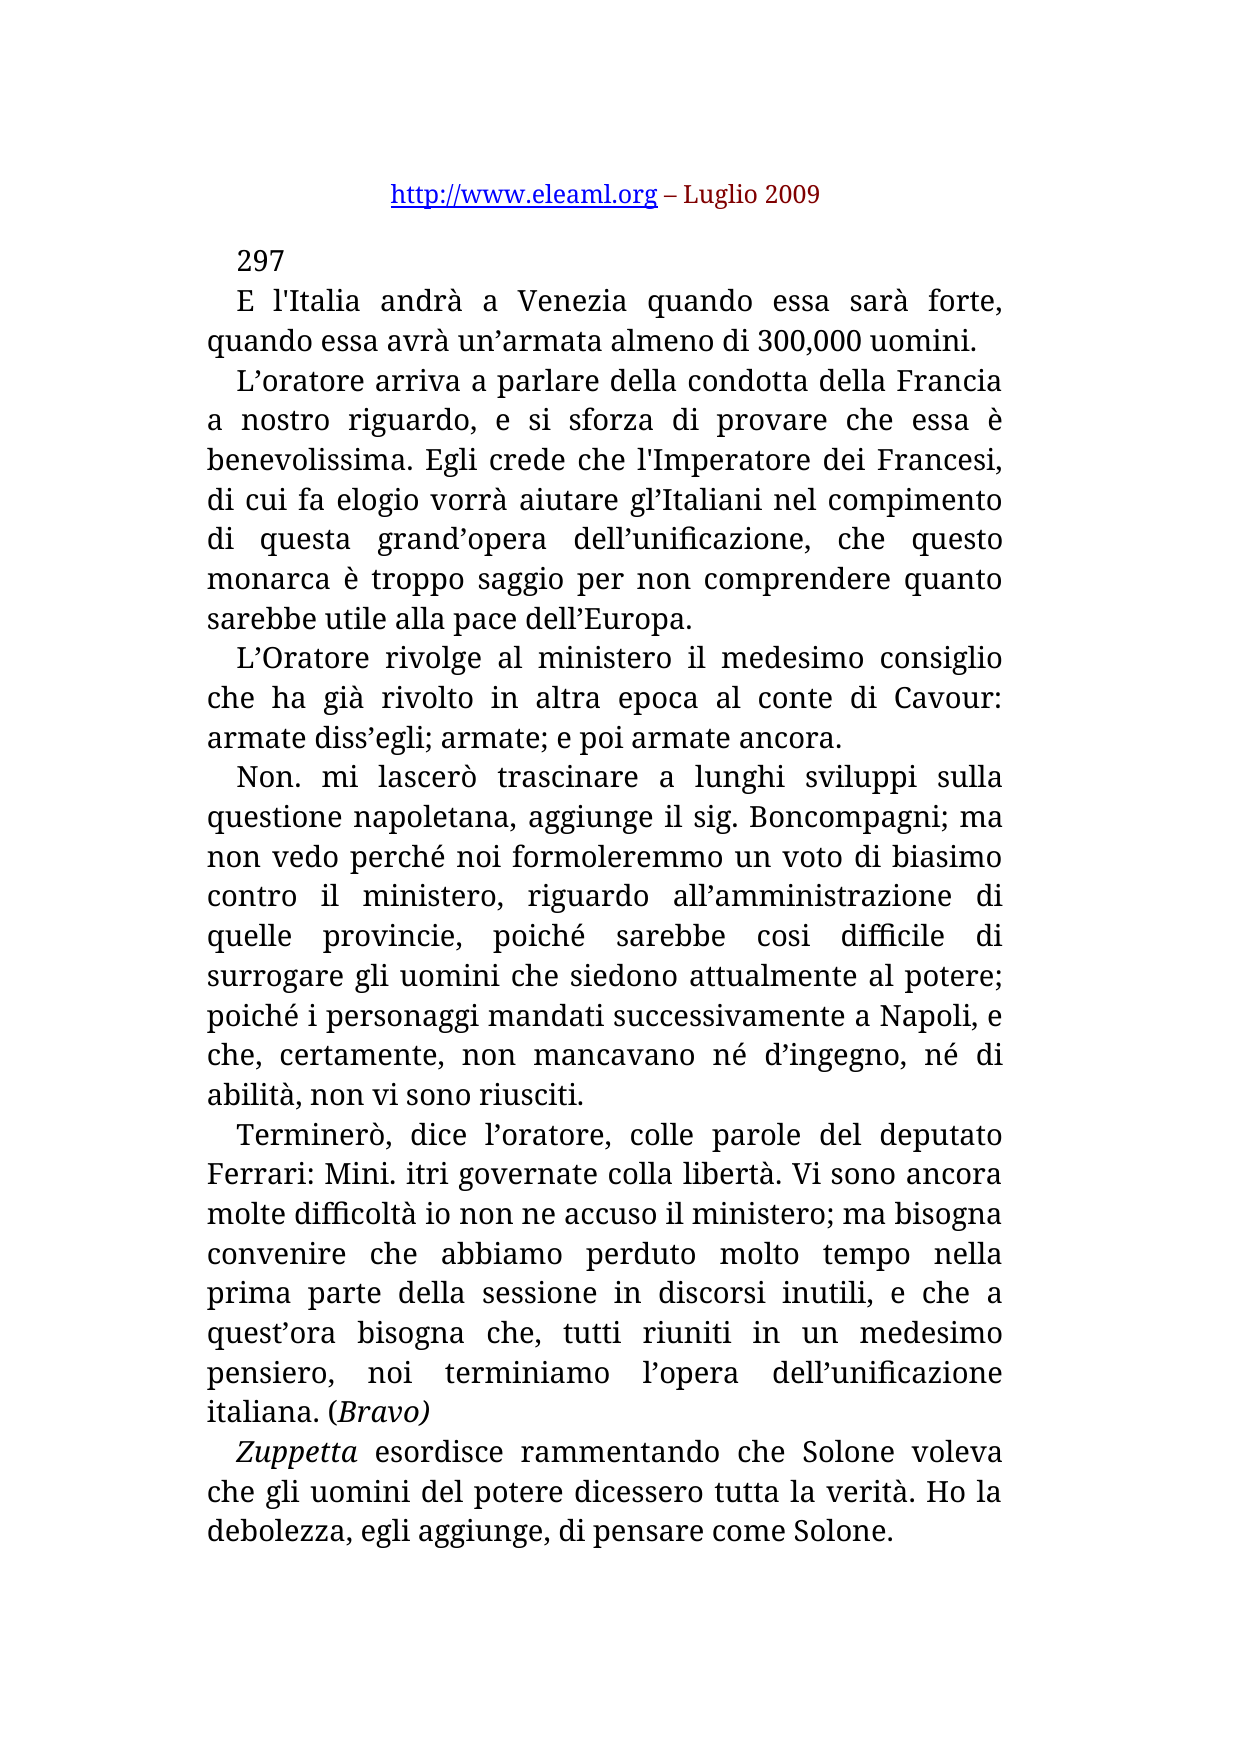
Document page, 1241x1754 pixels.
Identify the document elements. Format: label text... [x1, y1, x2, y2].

text E l'Italia andrà a Venezia quando essa sarà forte, quando essa avrà un’armata almeno di 300,000 uomini. [207, 280, 1004, 360]
text Non. mi lascerò trascinare a lunghi sviluppi sulla questione napoletana, aggiunge il sig. Boncompagni; ma non vedo perché noi formoleremmo un voto di biasimo contro il ministero, riguardo all’amministrazione di quelle provincie, poiché sarebbe cosi difficile di surrogare gli uomini che siedono attualmente al potere; poiché i personaggi mandati successivamente a Napoli, e che, certamente, non mancavano né d’ingegno, né di abilità, non vi sono riusciti. [207, 757, 1004, 1114]
text 297 [207, 241, 1004, 280]
text L’Oratore rivolge al ministero il medesimo consiglio che ha già rivolto in altra epoca al conte di Cavour: armate diss’egli; armate; e poi armate ancora. [207, 638, 1004, 757]
text Terminerò, dice l’oratore, colle parole del deputato Ferrari: Mini. itri governate colla libertà. Vi sono ancora molte difficoltà io non ne accuso il ministero; ma bisogna convenire che abbiamo perduto molto tempo nella prima parte della sessione in discorsi inutili, e che a quest’ora bisogna che, tutti riuniti in un medesimo pensiero, noi terminiamo l’opera dell’unificazione italiana. (Bravo) [207, 1114, 1004, 1431]
text L’oratore arriva a parlare della condotta della Francia a nostro riguardo, e si sforza di provare che essa è benevolissima. Egli crede che l'Imperatore dei Francesi, di cui fa elogio vorrà aiutare gl’Italiani nel compimento di questa grand’opera dell’unificazione, che questo monarca è troppo saggio per non comprendere quanto sarebbe utile alla pace dell’Europa. [207, 360, 1004, 638]
text Zuppetta esordisce rammentando che Solone voleva che gli uomini del potere dicessero tutta la verità. Ho la debolezza, egli aggiunge, di pensare come Solone. [207, 1431, 1004, 1550]
